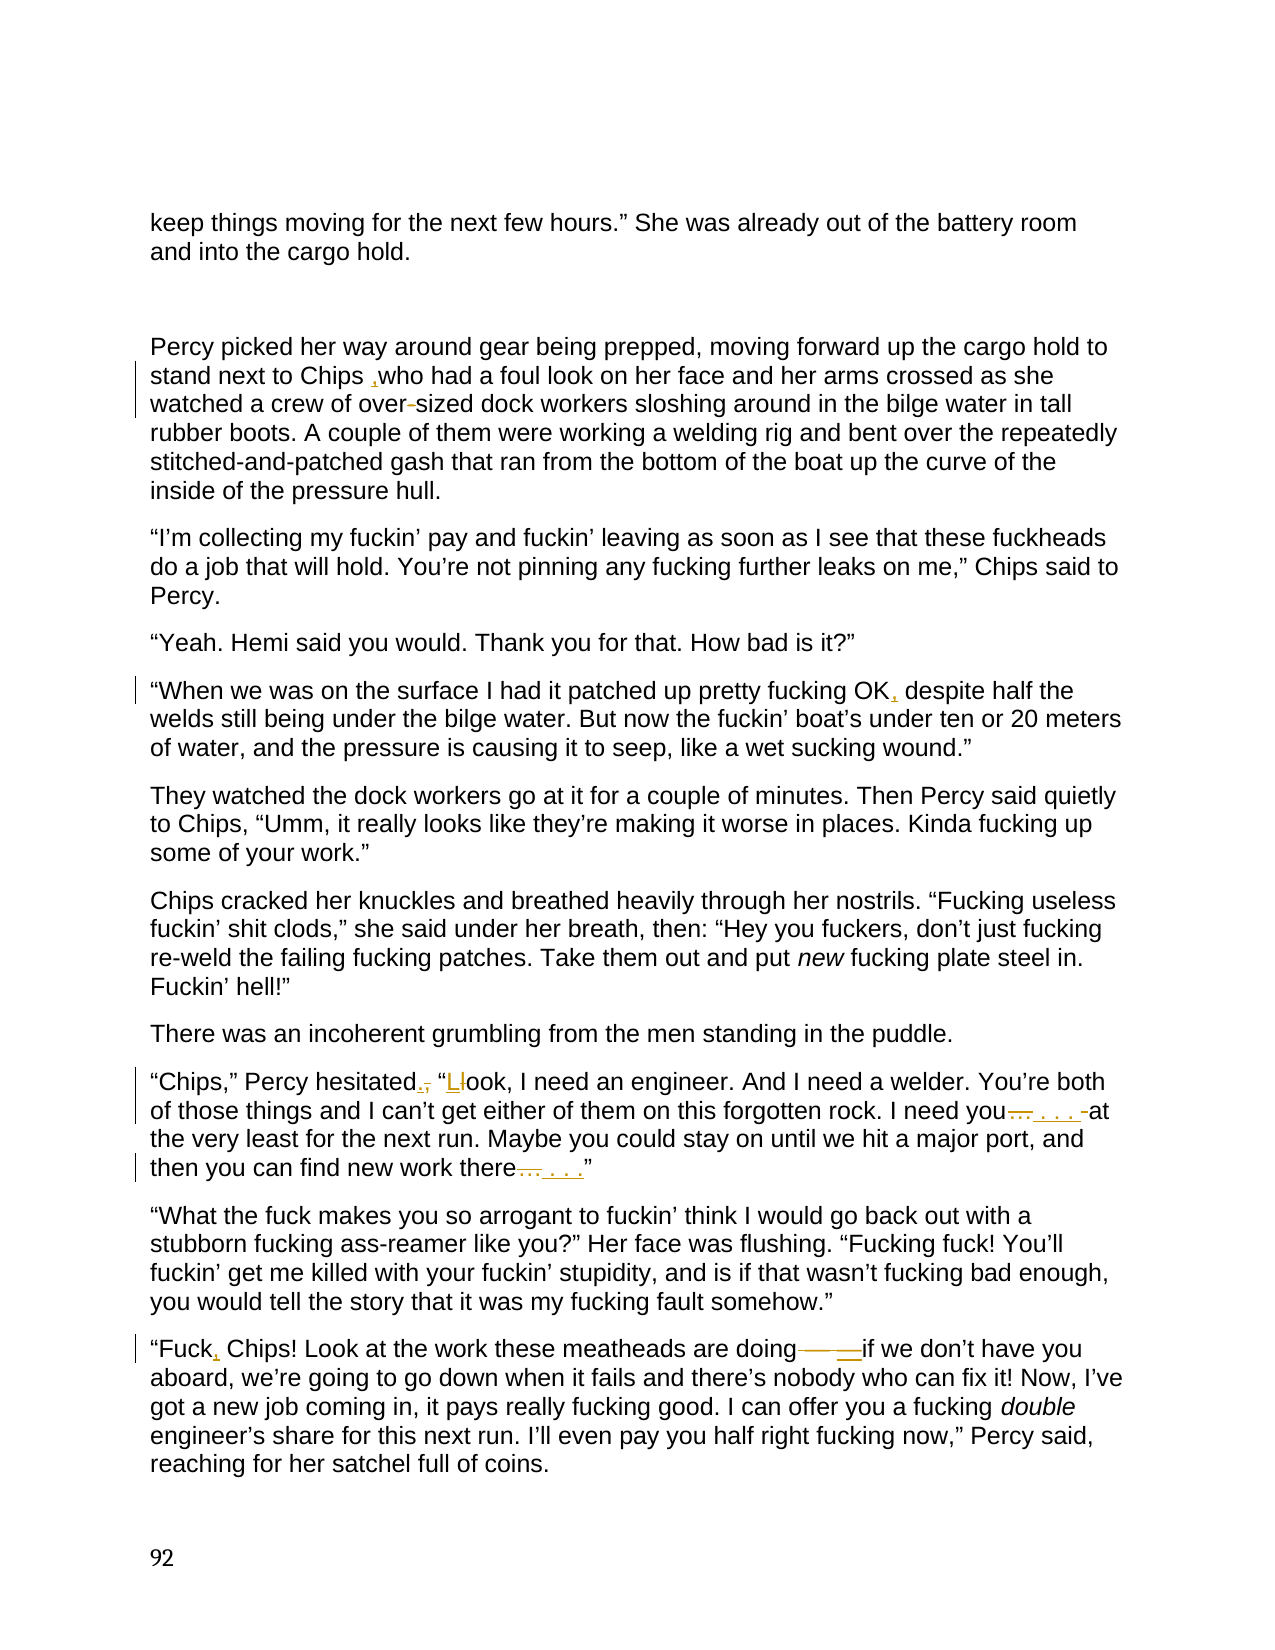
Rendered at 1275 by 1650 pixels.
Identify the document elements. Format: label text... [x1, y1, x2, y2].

text keep things moving for the next few hours.” She was already out of the battery room and into the cargo hold. [150, 208, 1125, 266]
text “Chips,” Percy hesitated. “Look, I need an engineer. And I need a welder. You’re both of those things and I can’t get either of them on this forgotten rock. I need you . . . at the very least for the next run. Maybe you could stay on until we hit a major port, and then you can find new work there . . .” [150, 1067, 1125, 1182]
text “Yeah. Hemi said you would. Thank you for that. How bad is it?” [150, 628, 1125, 657]
text “I’m collecting my fuckin’ pay and fuckin’ leaving as soon as I see that these fuckheads do a job that will hold. You’re not pinning any fucking further leaks on me,” Chips said to Percy. [150, 523, 1125, 609]
text There was an incoherent grumbling from the men standing in the puddle. [150, 1019, 1125, 1048]
text Percy picked her way around gear being prepped, moving forward up the cargo hold to stand next to Chips ,who had a foul look on her face and her arms crossed as she watched a crew of oversized dock workers sloshing around in the bilge water in tall rubber boots. A couple of them were working a welding rig and bent over the repeatedly stitched-and-patched gash that ran from the bottom of the boat up the curve of the inside of the pressure hull. [150, 332, 1125, 504]
text “Fuck, Chips! Look at the work these meatheads are doing—if we don’t have you aboard, we’re going to go down when it fails and there’s nobody who can fix it! Now, I’ve got a new job coming in, it pays really fucking good. I can offer you a fucking double engineer’s share for this next run. I’ll even pay you half right fucking now,” Percy said, reaching for her satchel full of coins. [150, 1334, 1125, 1478]
text They watched the dock workers go at it for a couple of minutes. Then Percy said quietly to Chips, “Umm, it really looks like they’re making it worse in places. Kinda fucking up some of your work.” [150, 781, 1125, 867]
text “When we was on the surface I had it patched up pretty fucking OK, despite half the welds still being under the bilge water. But now the fuckin’ boat’s under ten or 20 meters of water, and the pressure is causing it to seep, like a wet sucking wound.” [150, 676, 1125, 762]
text “What the fuck makes you so arrogant to fuckin’ think I would go back out with a stubborn fucking ass-reamer like you?” Her face was flushing. “Fucking fuck! You’ll fuckin’ get me killed with your fuckin’ stupidity, and is if that wasn’t fucking bad enough, you would tell the story that it was my fucking fault somehow.” [150, 1201, 1125, 1316]
text Chips cracked her knuckles and breathed heavily through her nostrils. “Fucking useless fuckin’ shit clods,” she said under her breath, then: “Hey you fuckers, don’t just fucking re-weld the failing fucking patches. Take them out and put new fucking plate steel in. Fuckin’ hell!” [150, 886, 1125, 1001]
